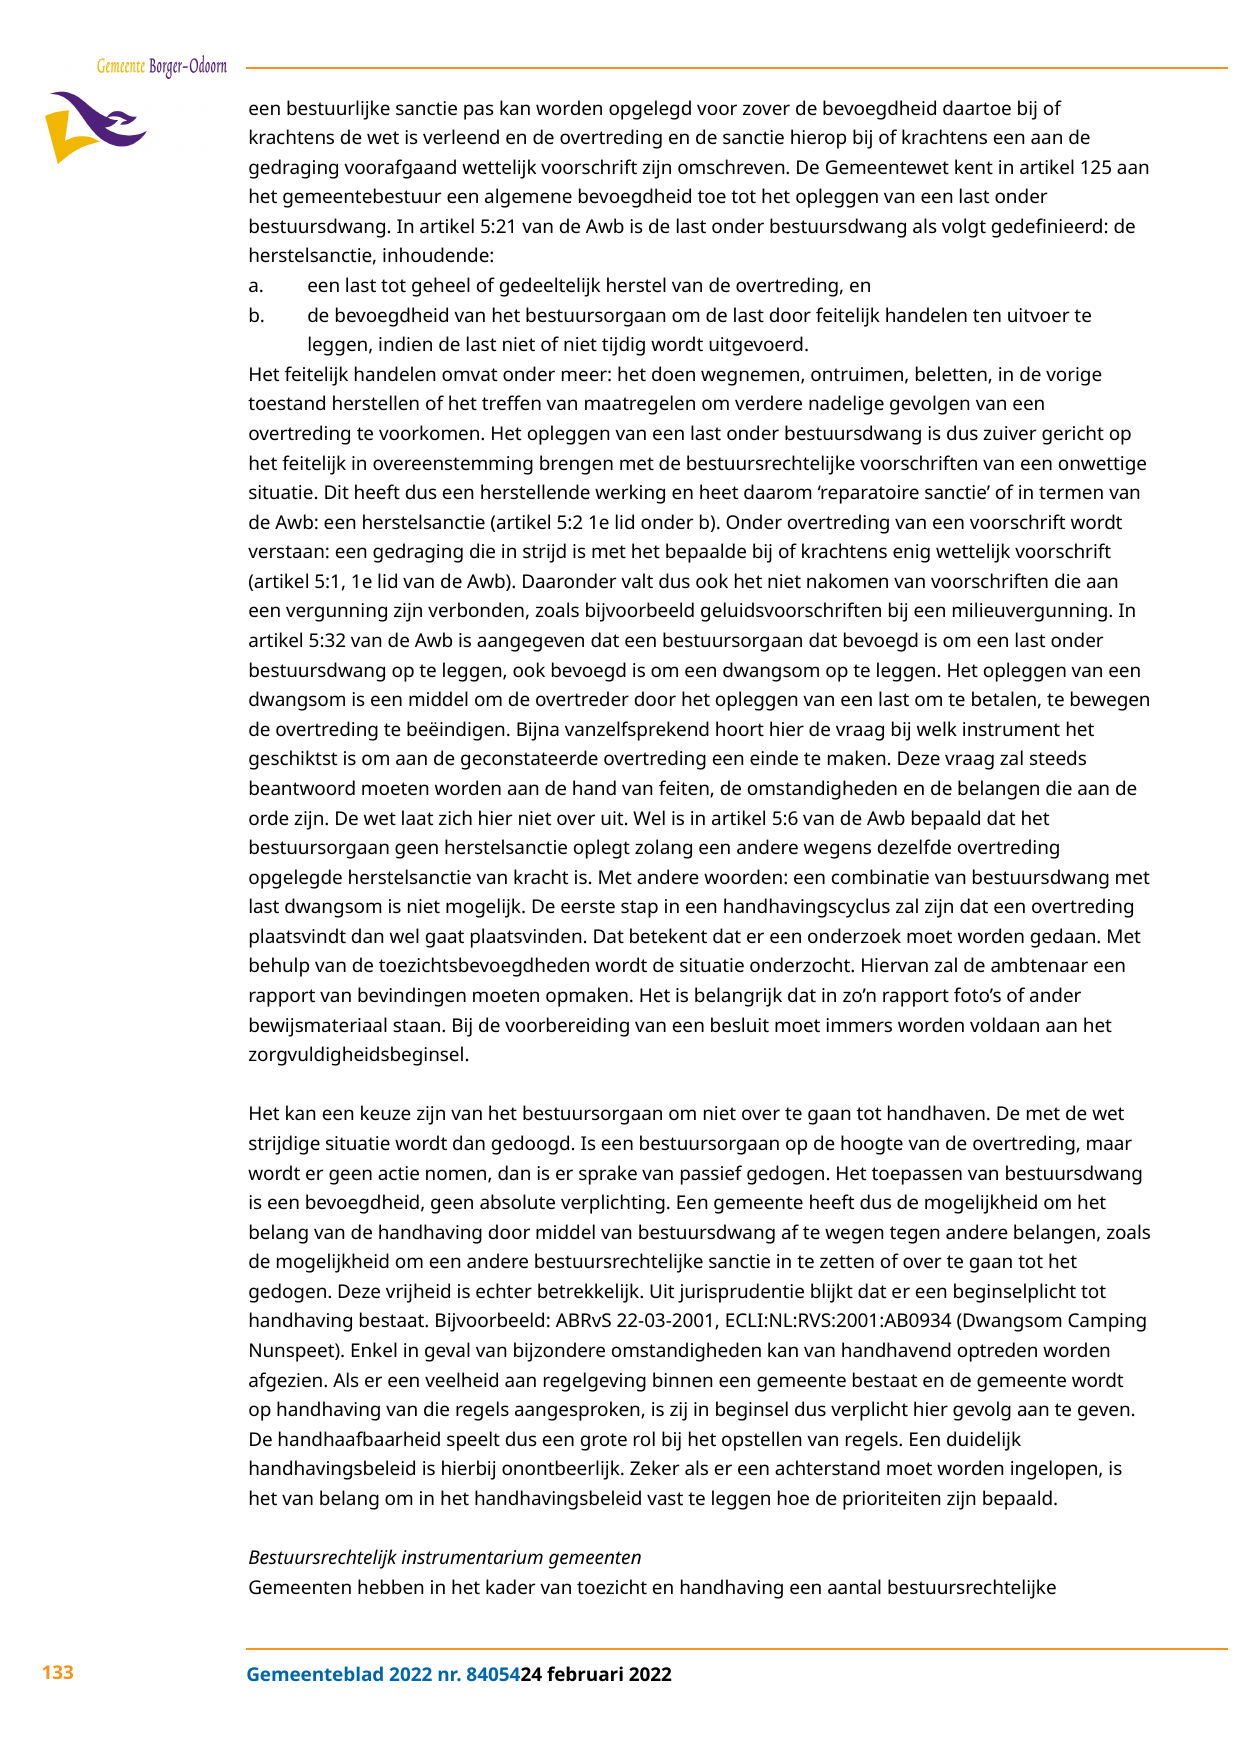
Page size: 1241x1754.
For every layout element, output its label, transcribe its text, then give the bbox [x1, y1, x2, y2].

text De handhaafbaarheid speelt dus een grote rol bij het opstellen van regels. Een duidelijk handhavingsbeleid is hierbij onontbeerlijk. Zeker als er een achterstand moet worden ingelopen, is het van belang om in het handhavingsbeleid vast te leggen hoe de prioriteiten zijn bepaald. [248, 1426, 1152, 1511]
text Gemeenten hebben in het kader van toezicht en handhaving een aantal bestuursrechtelijke [248, 1574, 1152, 1600]
text Bestuursrechtelijk instrumentarium gemeenten [248, 1544, 1152, 1570]
text Het kan een keuze zijn van het bestuursorgaan om niet over te gaan tot handhaven. De met de wet strijdige situatie wordt dan gedoogd. Is een bestuursorgaan op de hoogte van de overtreding, maar wordt er geen actie nomen, dan is er sprake van passief gedogen. Het toepassen van bestuursdwang is een bevoegdheid, geen absolute verplichting. Een gemeente heeft dus de mogelijkheid om het belang van de handhaving door middel van bestuursdwang af te wegen tegen andere belangen, zoals de mogelijkheid om een andere bestuursrechtelijke sanctie in te zetten of over te gaan tot het gedogen. Deze vrijheid is echter betrekkelijk. Uit jurisprudentie blijkt dat er een beginselplicht tot handhaving bestaat. Bijvoorbeeld: ABRvS 22-03-2001, ECLI:NL:RVS:2001:AB0934 (Dwangsom Camping Nunspeet). Enkel in geval van bijzondere omstandigheden kan van handhavend optreden worden afgezien. Als er een veelheid aan regelgeving binnen een gemeente bestaat en de gemeente wordt op handhaving van die regels aangesproken, is zij in beginsel dus verplicht hier gevolg aan te geven. [248, 1101, 1152, 1422]
picture [41, 47, 231, 172]
text Het feitelijk handelen omvat onder meer: het doen wegnemen, ontruimen, beletten, in de vorige toestand herstellen of het treffen van maatregelen om verdere nadelige gevolgen van een overtreding te voorkomen. Het opleggen van een last onder bestuursdwang is dus zuiver gericht op het feitelijk in overeenstemming brengen met de bestuursrechtelijke voorschriften van een onwettige situatie. Dit heeft dus een herstellende werking en heet daarom ‘reparatoire sanctie’ of in termen van de Awb: een herstelsanctie (artikel 5:2 1e lid onder b). Onder overtreding van een voorschrift wordt verstaan: een gedraging die in strijd is met het bepaalde bij of krachtens enig wettelijk voorschrift (artikel 5:1, 1e lid van de Awb). Daaronder valt dus ook het niet nakomen van voorschriften die aan een vergunning zijn verbonden, zoals bijvoorbeeld geluidsvoorschriften bij een milieuvergunning. In artikel 5:32 van de Awb is aangegeven dat een bestuursorgaan dat bevoegd is om een last onder bestuursdwang op te leggen, ook bevoegd is om een dwangsom op te leggen. Het opleggen van een dwangsom is een middel om de overtreder door het opleggen van een last om te betalen, te bewegen de overtreding te beëindigen. Bijna vanzelfsprekend hoort hier de vraag bij welk instrument het geschiktst is om aan de geconstateerde overtreding een einde te maken. Deze vraag zal steeds beantwoord moeten worden aan de hand van feiten, de omstandigheden en de belangen die aan de orde zijn. De wet laat zich hier niet over uit. Wel is in artikel 5:6 van de Awb bepaald dat het bestuursorgaan geen herstelsanctie oplegt zolang een andere wegens dezelfde overtreding opgelegde herstelsanctie van kracht is. Met andere woorden: een combinatie van bestuursdwang met last dwangsom is niet mogelijk. De eerste stap in een handhavingscyclus zal zijn dat een overtreding plaatsvindt dan wel gaat plaatsvinden. Dat betekent dat er een onderzoek moet worden gedaan. Met behulp van de toezichtsbevoegdheden wordt de situatie onderzocht. Hiervan zal de ambtenaar een rapport van bevindingen moeten opmaken. Het is belangrijk dat in zo’n rapport foto’s of ander bewijsmateriaal staan. Bij de voorbereiding van een besluit moet immers worden voldaan aan het zorgvuldigheidsbeginsel. [248, 361, 1152, 1067]
list de bevoegdheid van het bestuursorgaan om de last door feitelijk handelen ten uitvoer te leggen, indien de last niet of niet tijdig wordt uitgevoerd. [248, 302, 1152, 357]
list een last tot geheel of gedeeltelijk herstel van de overtreding, en [248, 272, 1152, 298]
text een bestuurlijke sanctie pas kan worden opgelegd voor zover de bevoegdheid daartoe bij of krachtens de wet is verleend en de overtreding en de sanctie hierop bij of krachtens een aan de gedraging voorafgaand wettelijk voorschrift zijn omschreven. De Gemeentewet kent in artikel 125 aan het gemeentebestuur een algemene bevoegdheid toe tot het opleggen van een last onder bestuursdwang. In artikel 5:21 van de Awb is de last onder bestuursdwang als volgt gedefinieerd: de herstelsanctie, inhoudende: [248, 95, 1152, 268]
